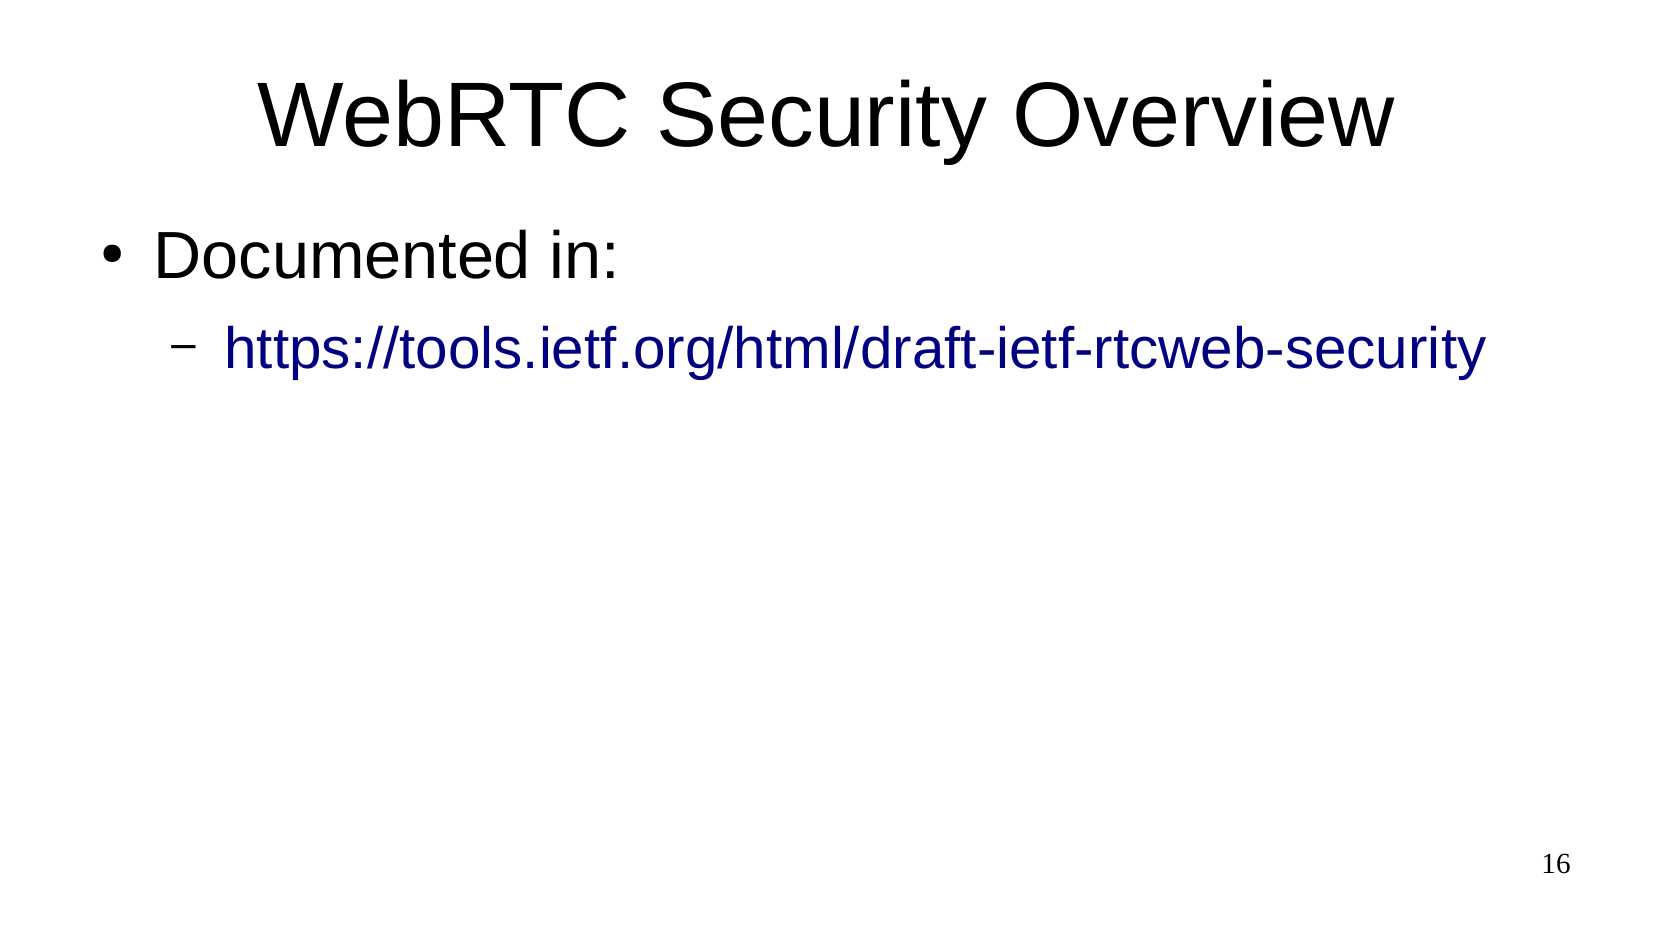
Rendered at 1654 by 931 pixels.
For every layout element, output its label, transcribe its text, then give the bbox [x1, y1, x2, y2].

list Documented in: https://tools.ietf.org/html/draft-ietf-rtcweb-security [82, 217, 1571, 758]
title WebRTC Security Overview [82, 37, 1571, 193]
